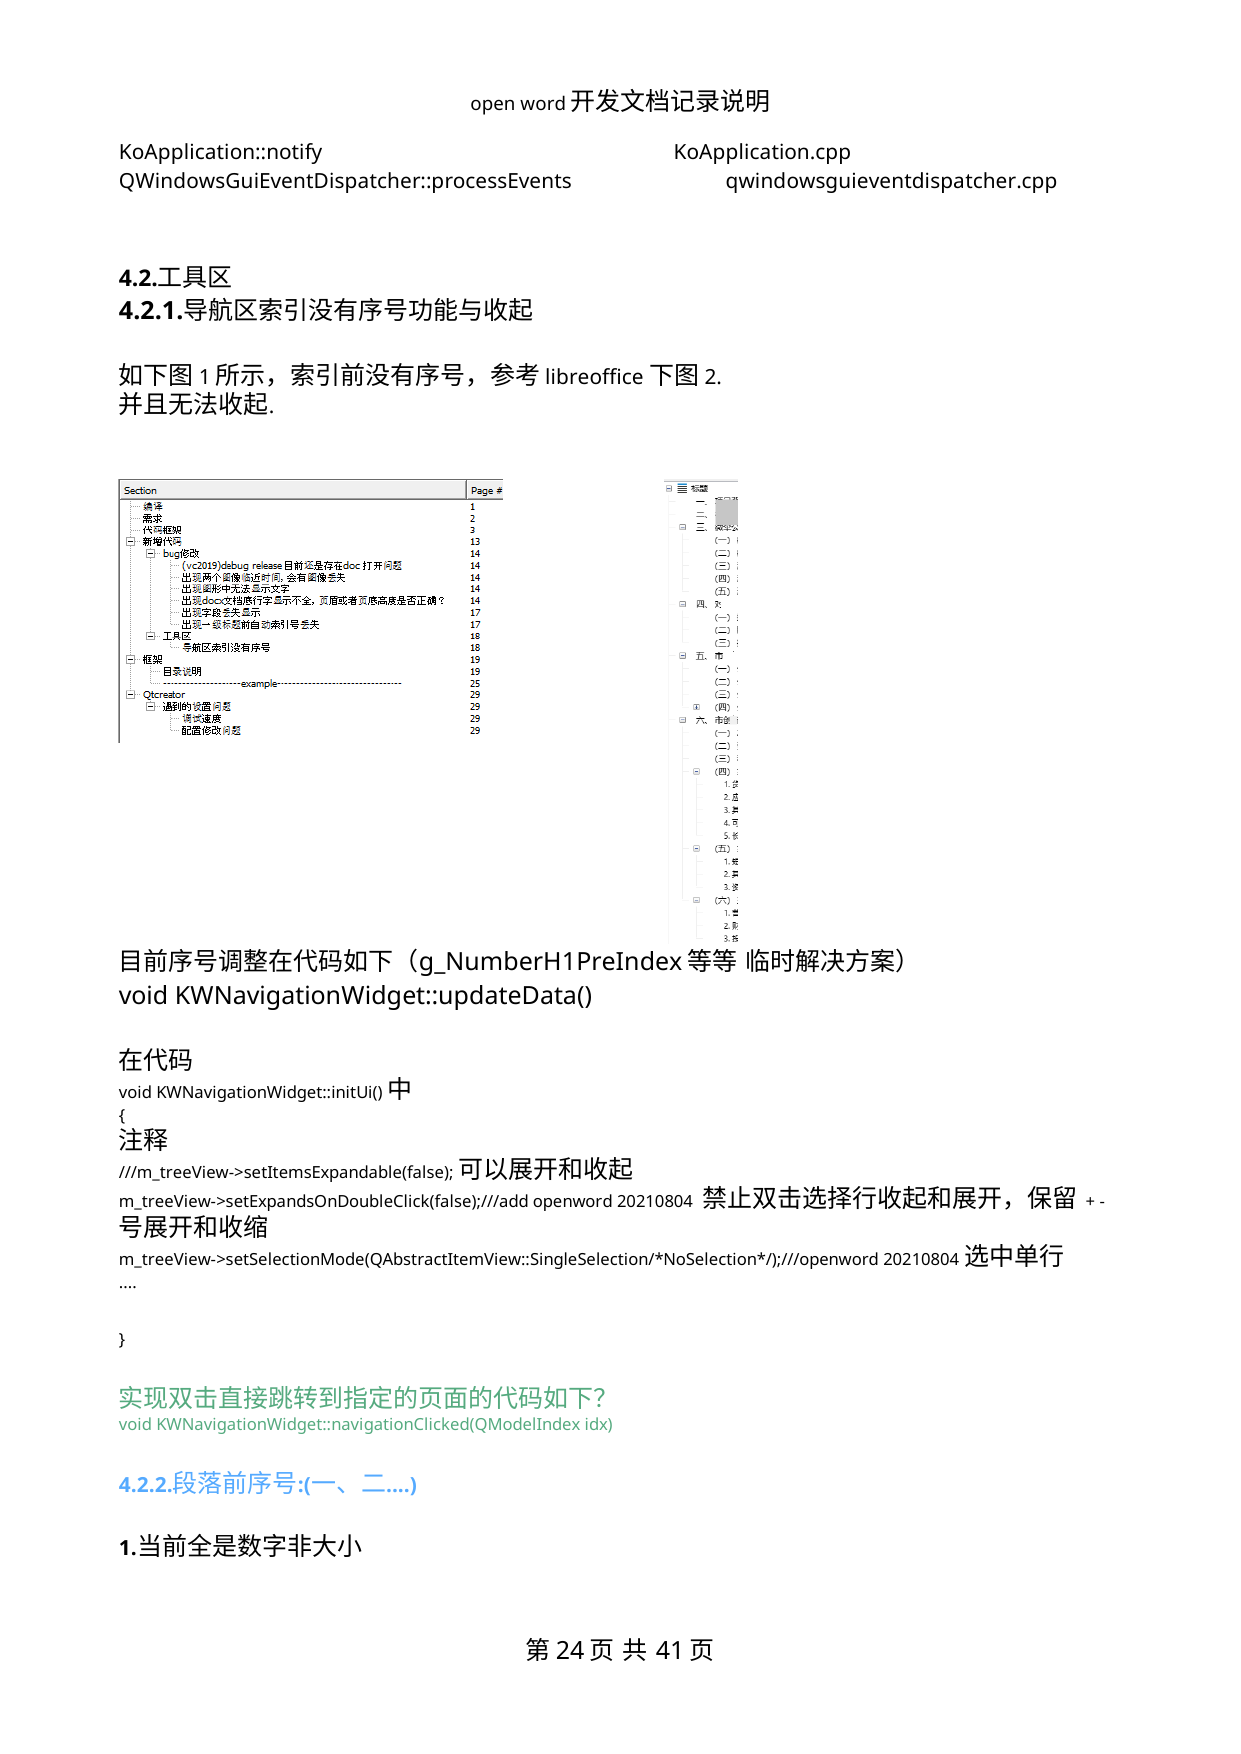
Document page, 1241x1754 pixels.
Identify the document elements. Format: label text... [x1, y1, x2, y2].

text { [119, 1104, 1121, 1126]
subtitle 段落前序号:(一、二....) [119, 1469, 1121, 1499]
text 实现双击直接跳转到指定的页面的代码如下？ [119, 1384, 1121, 1413]
text ///m_treeView->setItemsExpandable(false); 可以展开和收起 [119, 1155, 1121, 1184]
text KoApplication::notify KoApplication.cpp [119, 137, 1121, 166]
text .... [119, 1271, 1121, 1294]
picture [664, 479, 738, 944]
text void KWNavigationWidget::navigationClicked(QModelIndex idx) [119, 1413, 1121, 1436]
text 并且无法收起. [119, 390, 1121, 419]
subtitle 工具区 [119, 262, 1121, 293]
text 1.当前全是数字非大小 [119, 1533, 1121, 1562]
text void KWNavigationWidget::initUi() 中 [119, 1075, 1121, 1104]
subtitle 导航区索引没有序号功能与收起 [119, 293, 1121, 327]
text 如下图1所示，索引前没有序号，参考libreoffice 下图2. [119, 361, 1121, 390]
text 目前序号调整在代码如下（g_NumberH1PreIndex等等 临时解决方案） [119, 944, 1121, 978]
text m_treeView->setExpandsOnDoubleClick(false);///add openword 20210804 禁止双击选择行收起和展开，保留 + - 号展开和收缩 [119, 1184, 1121, 1242]
text 注释 [119, 1126, 1121, 1155]
picture [118, 479, 503, 743]
text } [119, 1328, 1121, 1350]
text m_treeView->setSelectionMode(QAbstractItemView::SingleSelection/*NoSelection*/);///openword 20210804 选中单行 [119, 1242, 1121, 1271]
text 在代码 [119, 1046, 1121, 1075]
text void KWNavigationWidget::updateData() [119, 978, 1121, 1012]
text QWindowsGuiEventDispatcher::processEvents qwindowsguieventdispatcher.cpp [119, 166, 1121, 194]
